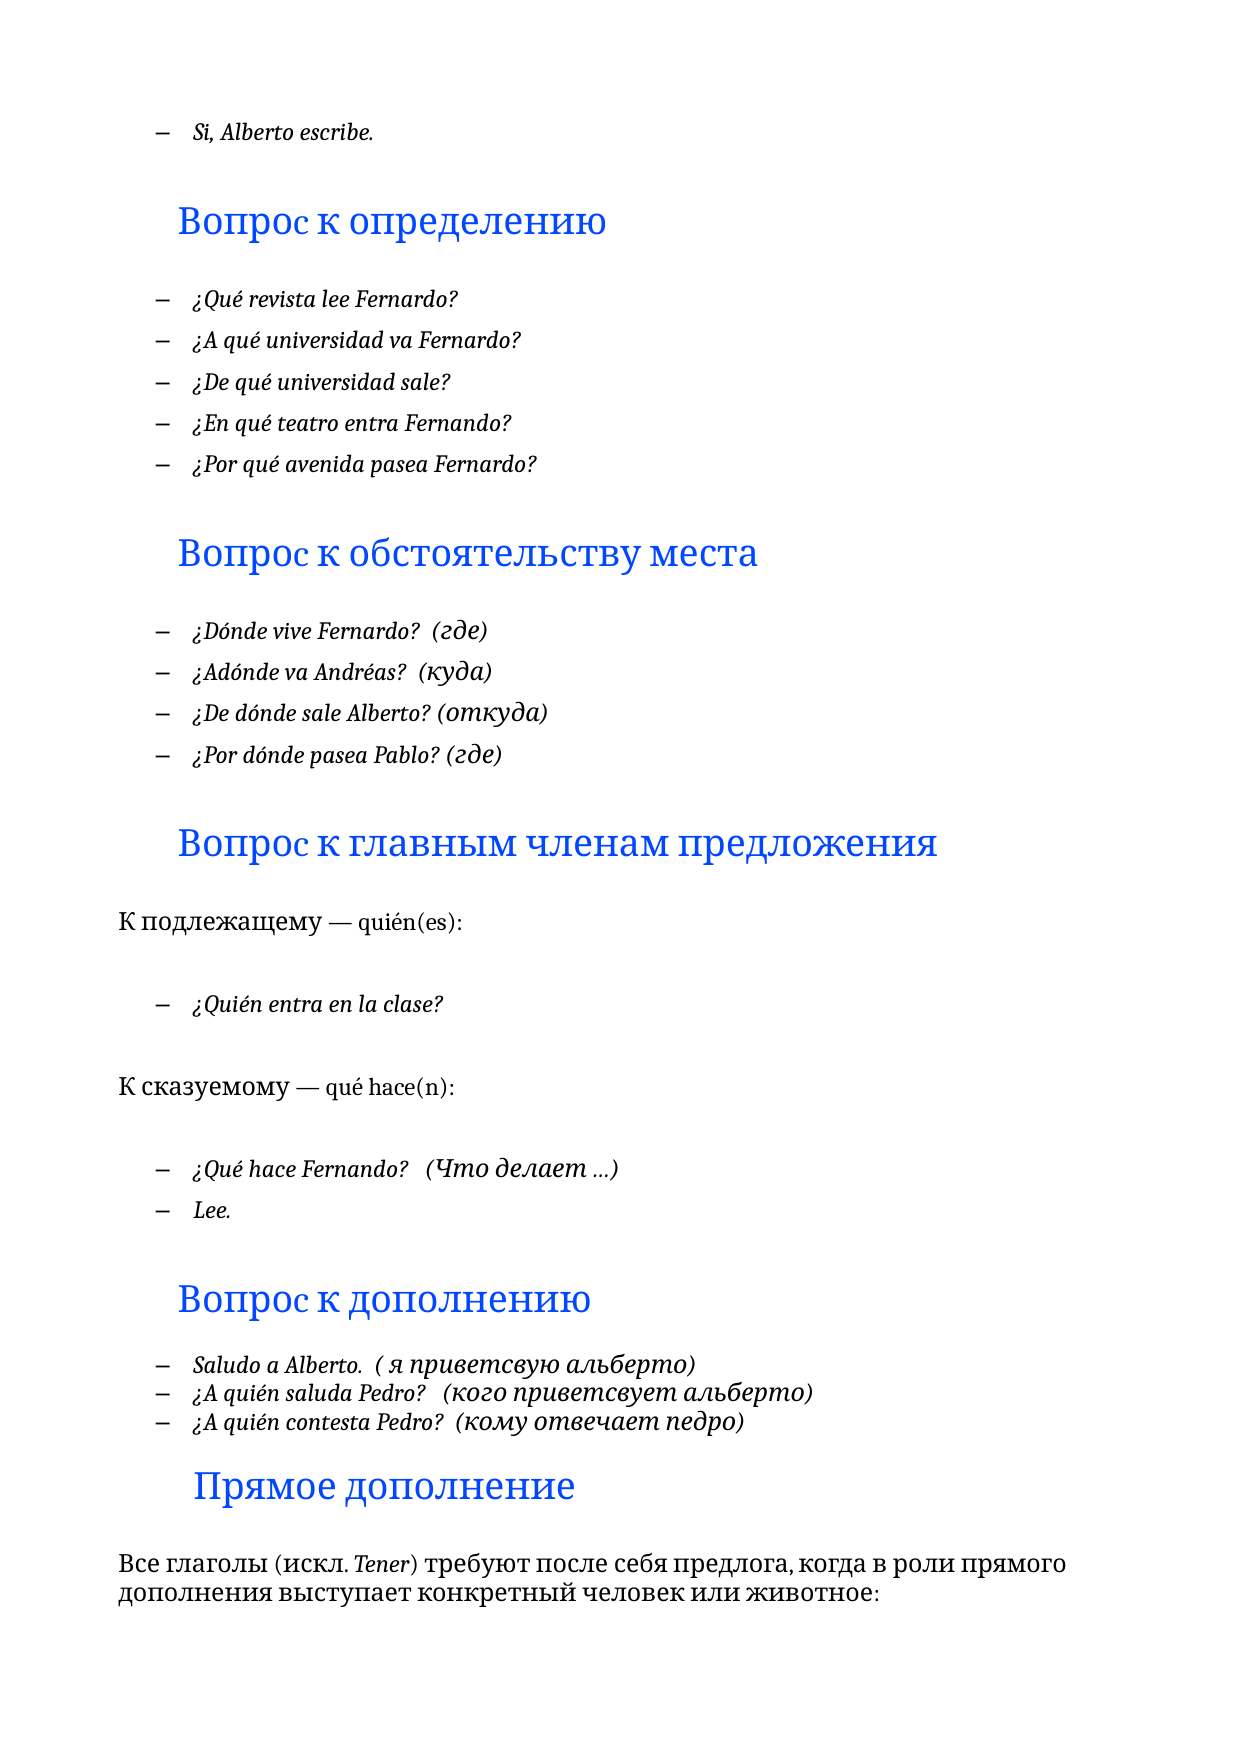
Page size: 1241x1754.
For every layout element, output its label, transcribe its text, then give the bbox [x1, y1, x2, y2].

list ¿De qué universidad sale? [156, 367, 1122, 396]
list ¿Dónde vive Fernardo? (где) [156, 617, 1122, 646]
list ¿A qué universidad va Fernardo? [156, 326, 1122, 355]
list Si, Alberto escribe. [156, 118, 1122, 147]
text К подлежащему — quién(es): [118, 907, 1122, 936]
text К сказуемому — qué hace(n): [118, 1072, 1122, 1101]
text Вопроc к определению [177, 201, 1122, 244]
list ¿A quién saluda Pedro? (кого приветсвует альберто) [156, 1379, 1122, 1408]
list ¿En qué teatro entra Fernando? [156, 409, 1122, 437]
text Все глаголы (искл. Tener) требуют после себя предлога, когда в роли прямого дополнения выступает конкретный человек или животное: [118, 1550, 1122, 1607]
text Вопроc к главным членам предложения [177, 823, 1122, 866]
list ¿De dónde sale Alberto? (откуда) [156, 699, 1122, 728]
list Saludo a Alberto. ( я приветсвую альберто) [156, 1351, 1122, 1379]
list Lee. [156, 1196, 1122, 1225]
list ¿Qué revista lee Fernardo? [156, 285, 1122, 314]
list ¿Qué hace Fernando? (Что делает …) [156, 1155, 1122, 1184]
list ¿Quién entra en la clase? [156, 990, 1122, 1019]
text Вопроc к дополнению [177, 1279, 1122, 1322]
list ¿Adónde va Andréas? (куда) [156, 658, 1122, 687]
list Прямое дополнение [156, 1466, 1122, 1509]
text Вопроc к обстоятельству места [177, 532, 1122, 576]
list ¿A quién contesta Pedro? (кому отвечает педро) [156, 1408, 1122, 1437]
list ¿Por qué avenida pasea Fernardo? [156, 450, 1122, 479]
list ¿Por dónde pasea Pablo? (где) [156, 741, 1122, 769]
